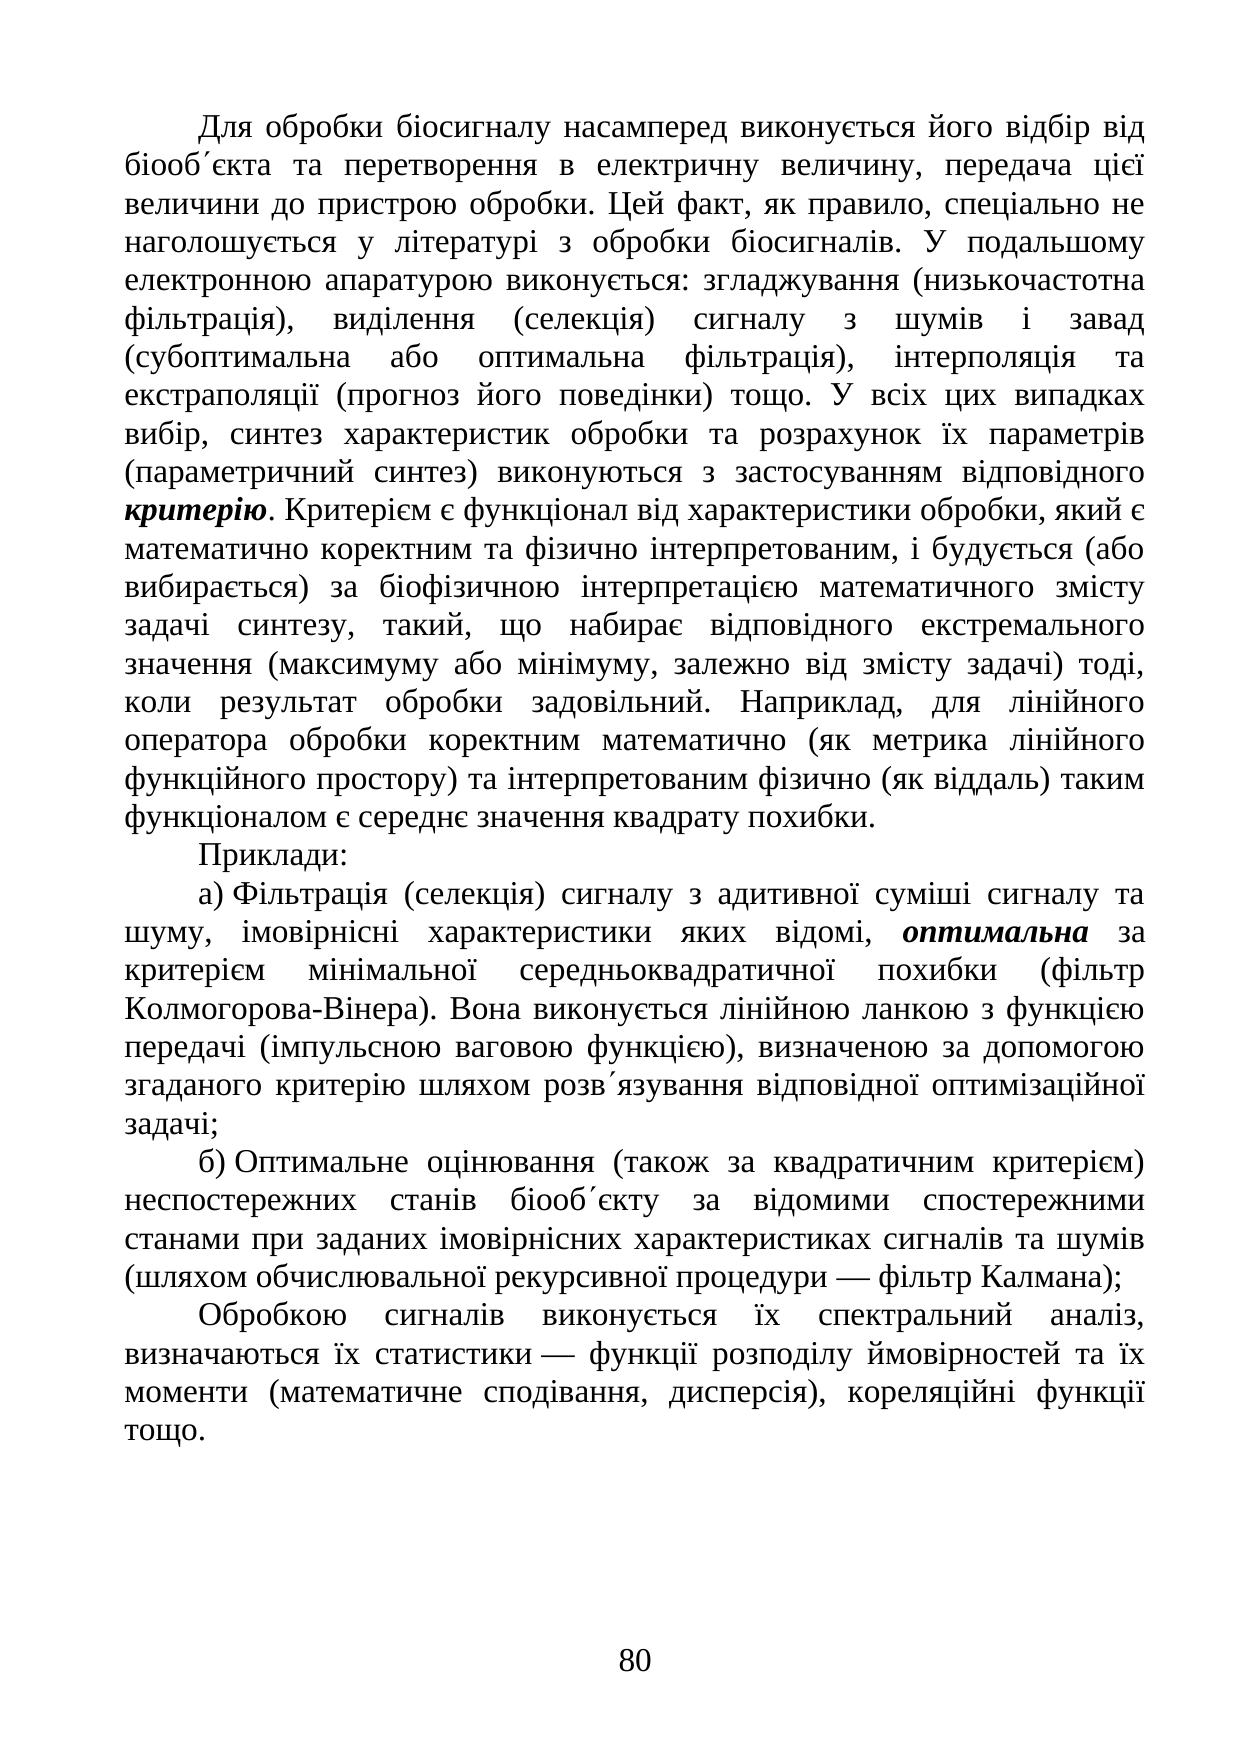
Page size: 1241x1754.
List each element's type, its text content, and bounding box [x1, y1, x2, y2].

text б) Оптимальне оцiнювання (також за квадратичним критерієм) неспостережних станiв біообєкту за відомими спостережними станами при заданих імовірнісних характеристиках сигналів та шумів (шляхом обчислювальної рекурсивної процедури — фільтр Калмана); [124, 1141, 1146, 1295]
text Приклади: [124, 835, 1146, 873]
text Обробкою сигналів виконується їх спектральний аналіз, визначаються їх статистики — функції розподілу ймовірностей та їх моменти (математичне сподівання, дисперсія), кореляційні функції тощо. [124, 1295, 1146, 1448]
text Для обробки біосигналу насамперед виконується його відбір від біообєкта та перетворення в електричну величину, передача цієї величини до пристрою обробки. Цей факт, як правило, спеціально не наголошується у літературі з обробки біосигналів. У подальшому електронною апаратурою виконується: згладжування (низькочастотна фільтрація), виділення (селекція) сигналу з шумів і завад (субоптимальна або оптимальна фільтрація), інтерполяція та екстраполяцiї (прогноз його поведінки) тощо. У всіх цих випадках вибір, синтез характеристик обробки та розрахунок їх параметрів (параметричний синтез) виконуються з застосуванням відповідного критерію. Критерієм є функціонал від характеристики обробки, який є математично коректним та фізично інтерпретованим, і будується (або вибирається) за біофізичною інтерпретацією математичного змісту задачі синтезу, такий, що набирає відповідного екстремального значення (максимуму або мінімуму, залежно від змісту задачі) тоді, коли результат обробки задовільний. Наприклад, для лінійного оператора обробки коректним математично (як метрика лінійного функційного простору) та інтерпретованим фізично (як віддаль) таким функціоналом є середнє значення квадрату похибки. [124, 106, 1146, 835]
text а) Фільтрація (селекція) сигналу з адитивної суміші сигналу та шуму, імовірнісні характеристики яких відомі, оптимальна за критерієм мінімальної середньоквадратичної похибки (фільтр Колмогорова-Вiнера). Вона виконується лінійною ланкою з функцією передачі (імпульсною ваговою функцією), визначеною за допомогою згаданого критерію шляхом розвязування відповідної оптимізаційної задачі; [124, 873, 1146, 1141]
